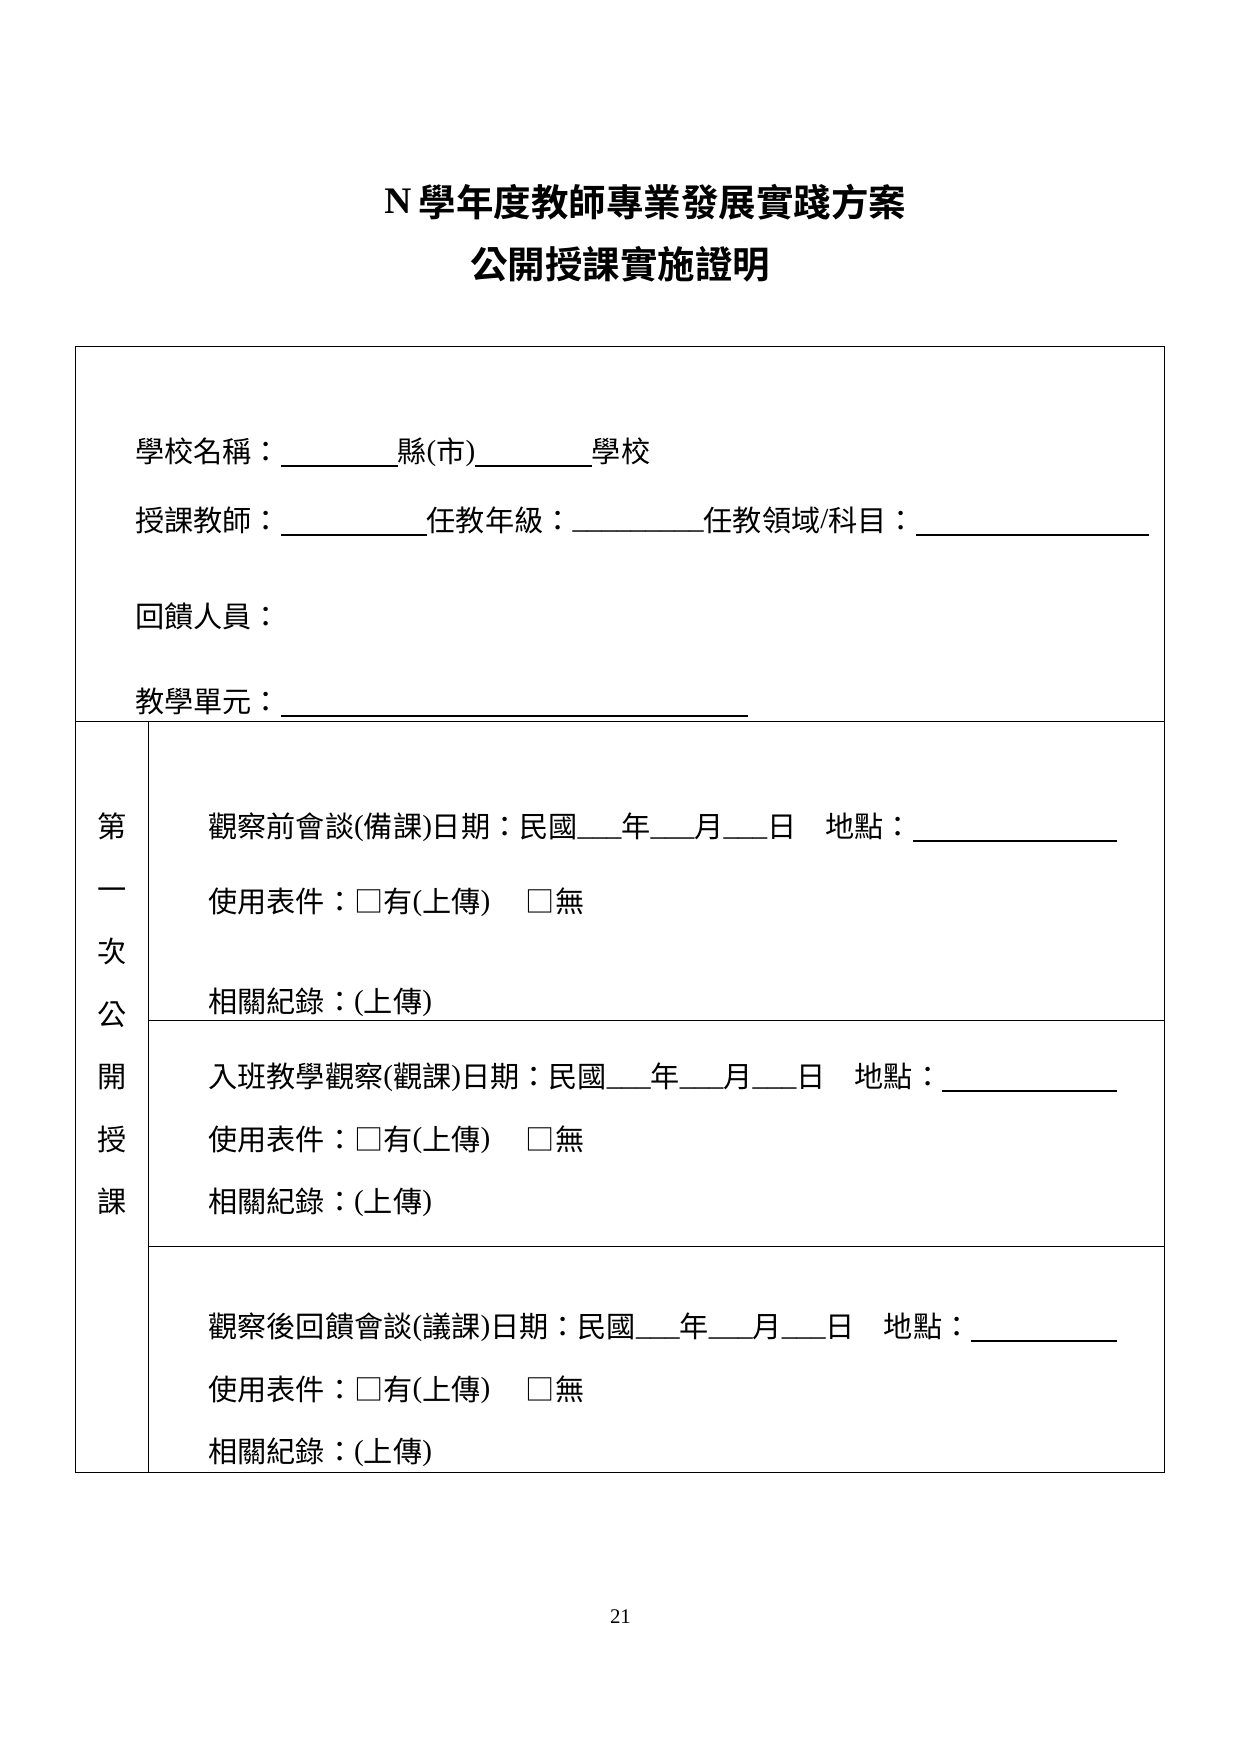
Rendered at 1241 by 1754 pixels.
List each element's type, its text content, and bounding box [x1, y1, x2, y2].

table_cell 入班教學觀察(觀課)日期：民國___年___月___日 地點： 使用表件：□有(上傳) □無 相關紀錄：(上傳) [149, 1021, 1164, 1246]
table_cell 觀察後回饋會談(議課)日期：民國___年___月___日 地點： 使用表件：□有(上傳) □無 相關紀錄：(上傳) [149, 1247, 1164, 1472]
table_cell 第一次公開授課 [76, 722, 148, 1472]
text N學年度教師專業發展實踐方案 [112, 158, 1128, 221]
table_cell 觀察前會談(備課)日期：民國___年___月___日 地點： 使用表件：□有(上傳) □無 相關紀錄：(上傳) [149, 722, 1164, 1020]
text 公開授課實施證明 [112, 221, 1128, 283]
table_header 學校名稱： 縣(市) 學校 授課教師： 任教年級：_________任教領域/科目： 回饋人員： 教學單元： [76, 347, 1164, 721]
